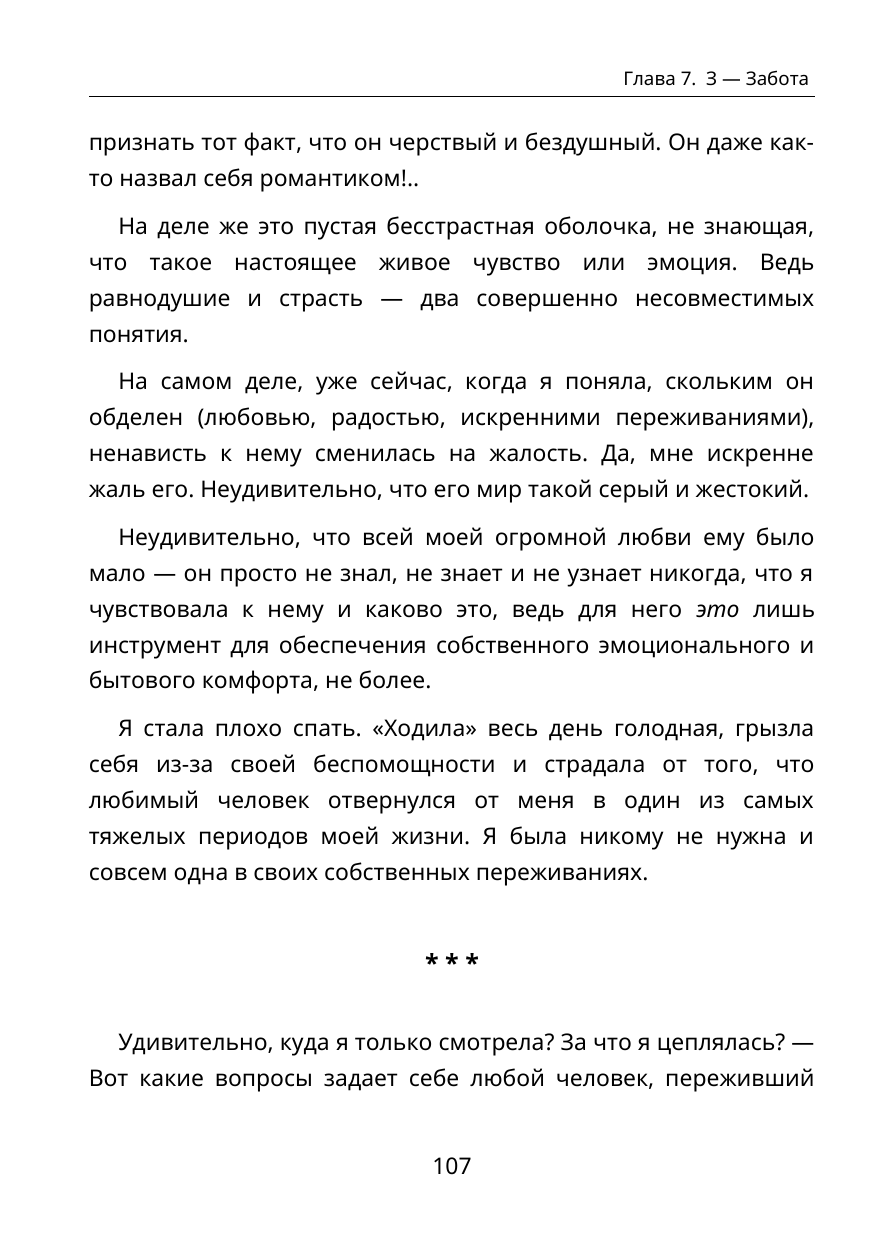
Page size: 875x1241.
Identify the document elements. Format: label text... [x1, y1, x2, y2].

text На самом деле, уже сейчас, когда я поняла, скольким он обделен (любовью, радостью, искренними переживаниями), ненависть к нему сменилась на жалость. Да, мне искренне жаль его. Неудивительно, что его мир такой серый и жестокий. [88, 365, 815, 504]
text Удивительно, куда я только смотрела? За что я цеплялась? — Вот какие вопросы задает себе любой человек, переживший [88, 1026, 815, 1093]
subtitle * * * [88, 945, 815, 979]
text Неудивительно, что всей моей огромной любви ему было мало — он просто не знал, не знает и не узнает никогда, что я чувствовала к нему и каково это, ведь для него это лишь инструмент для обеспечения собственного эмоционального и бытового комфорта, не более. [88, 521, 815, 696]
text На деле же это пустая бесстрастная оболочка, не знающая, что такое настоящее живое чувство или эмоция. Ведь равнодушие и страсть — два совершенно несовместимых понятия. [88, 210, 815, 349]
text признать тот факт, что он черствый и бездушный. Он даже как-то назвал себя романтиком!.. [88, 126, 815, 193]
text Я стала плохо спать. «Ходила» весь день голодная, грызла себя из-за своей беспомощности и страдала от того, что любимый человек отвернулся от меня в один из самых тяжелых периодов моей жизни. Я была никому не нужна и совсем одна в своих собственных переживаниях. [88, 712, 815, 887]
